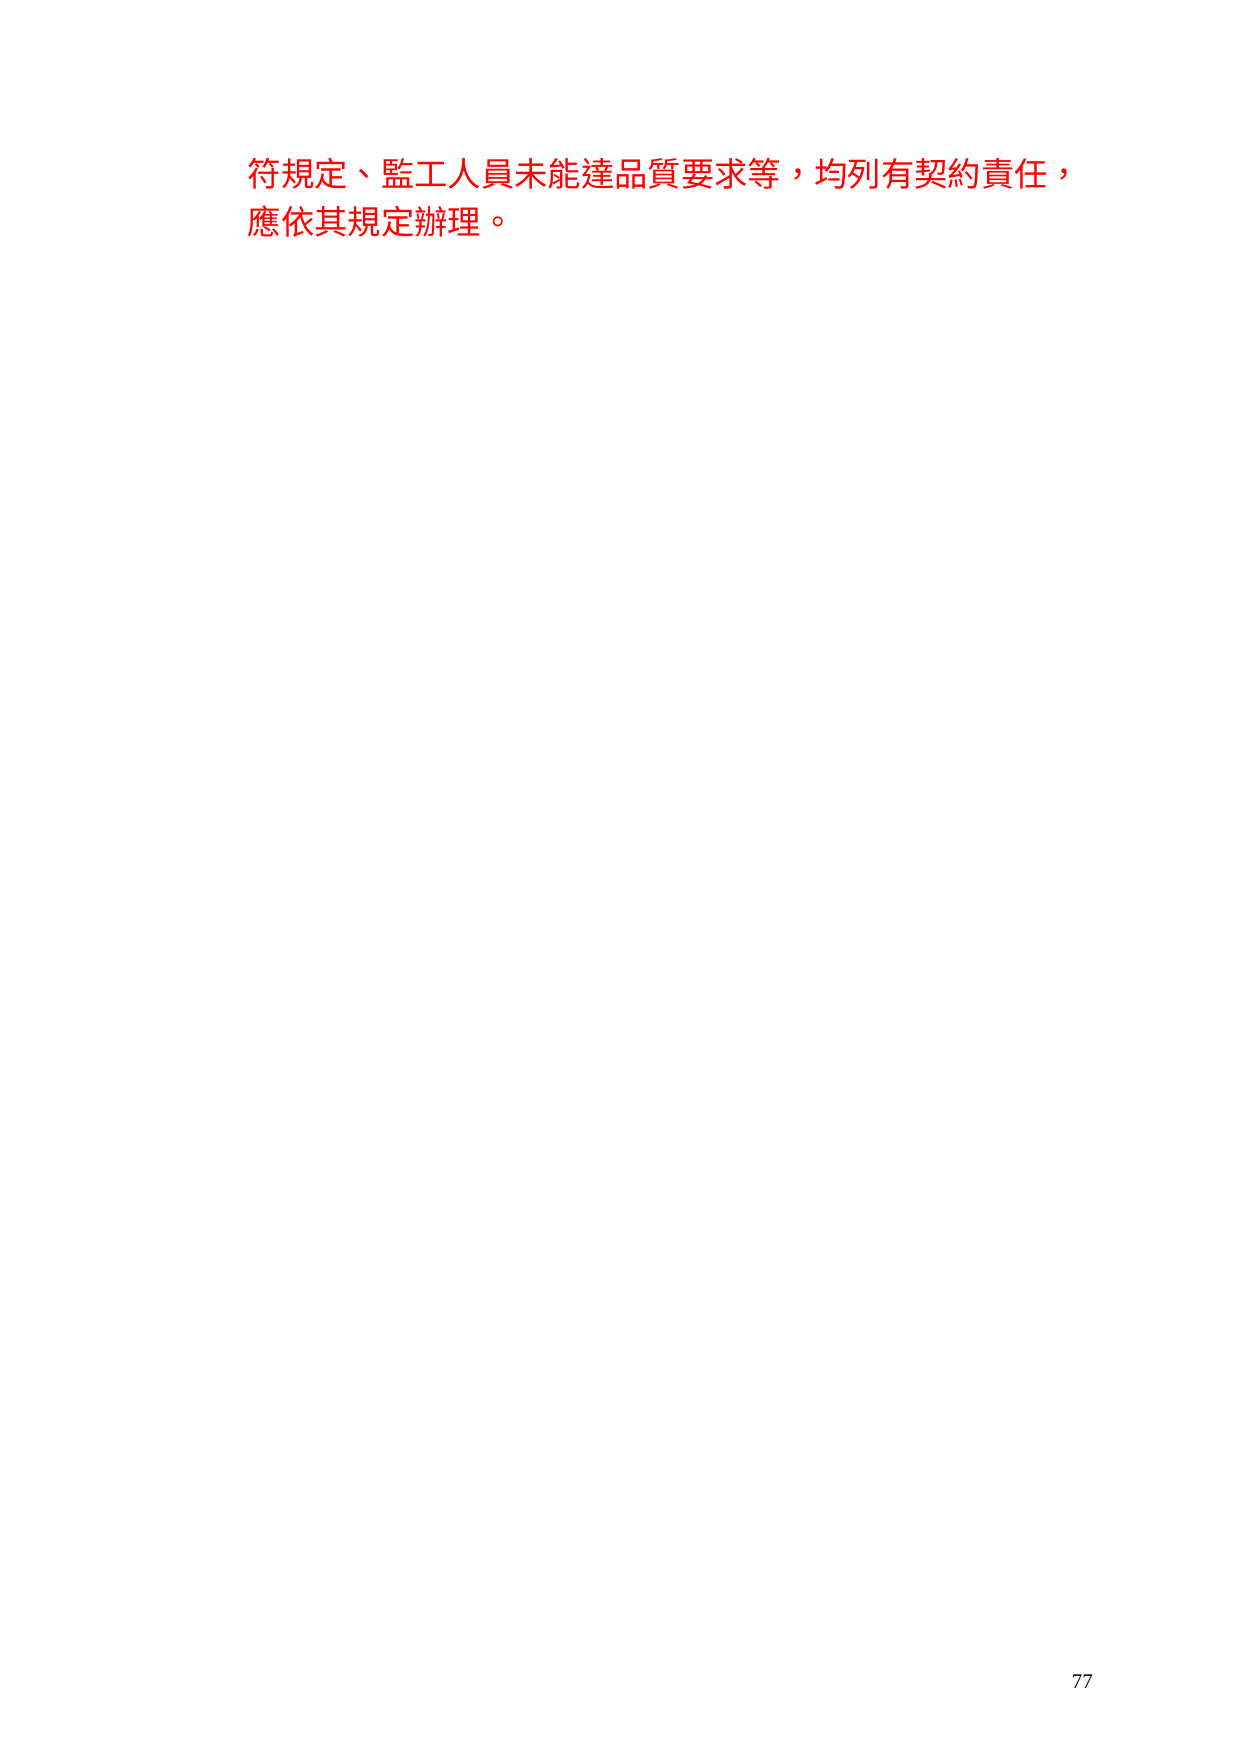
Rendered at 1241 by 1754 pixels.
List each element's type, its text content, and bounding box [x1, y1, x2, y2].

text 符規定、監工人員未能達品質要求等，均列有契約責任，應依其規定辦理。 [148, 148, 1092, 244]
